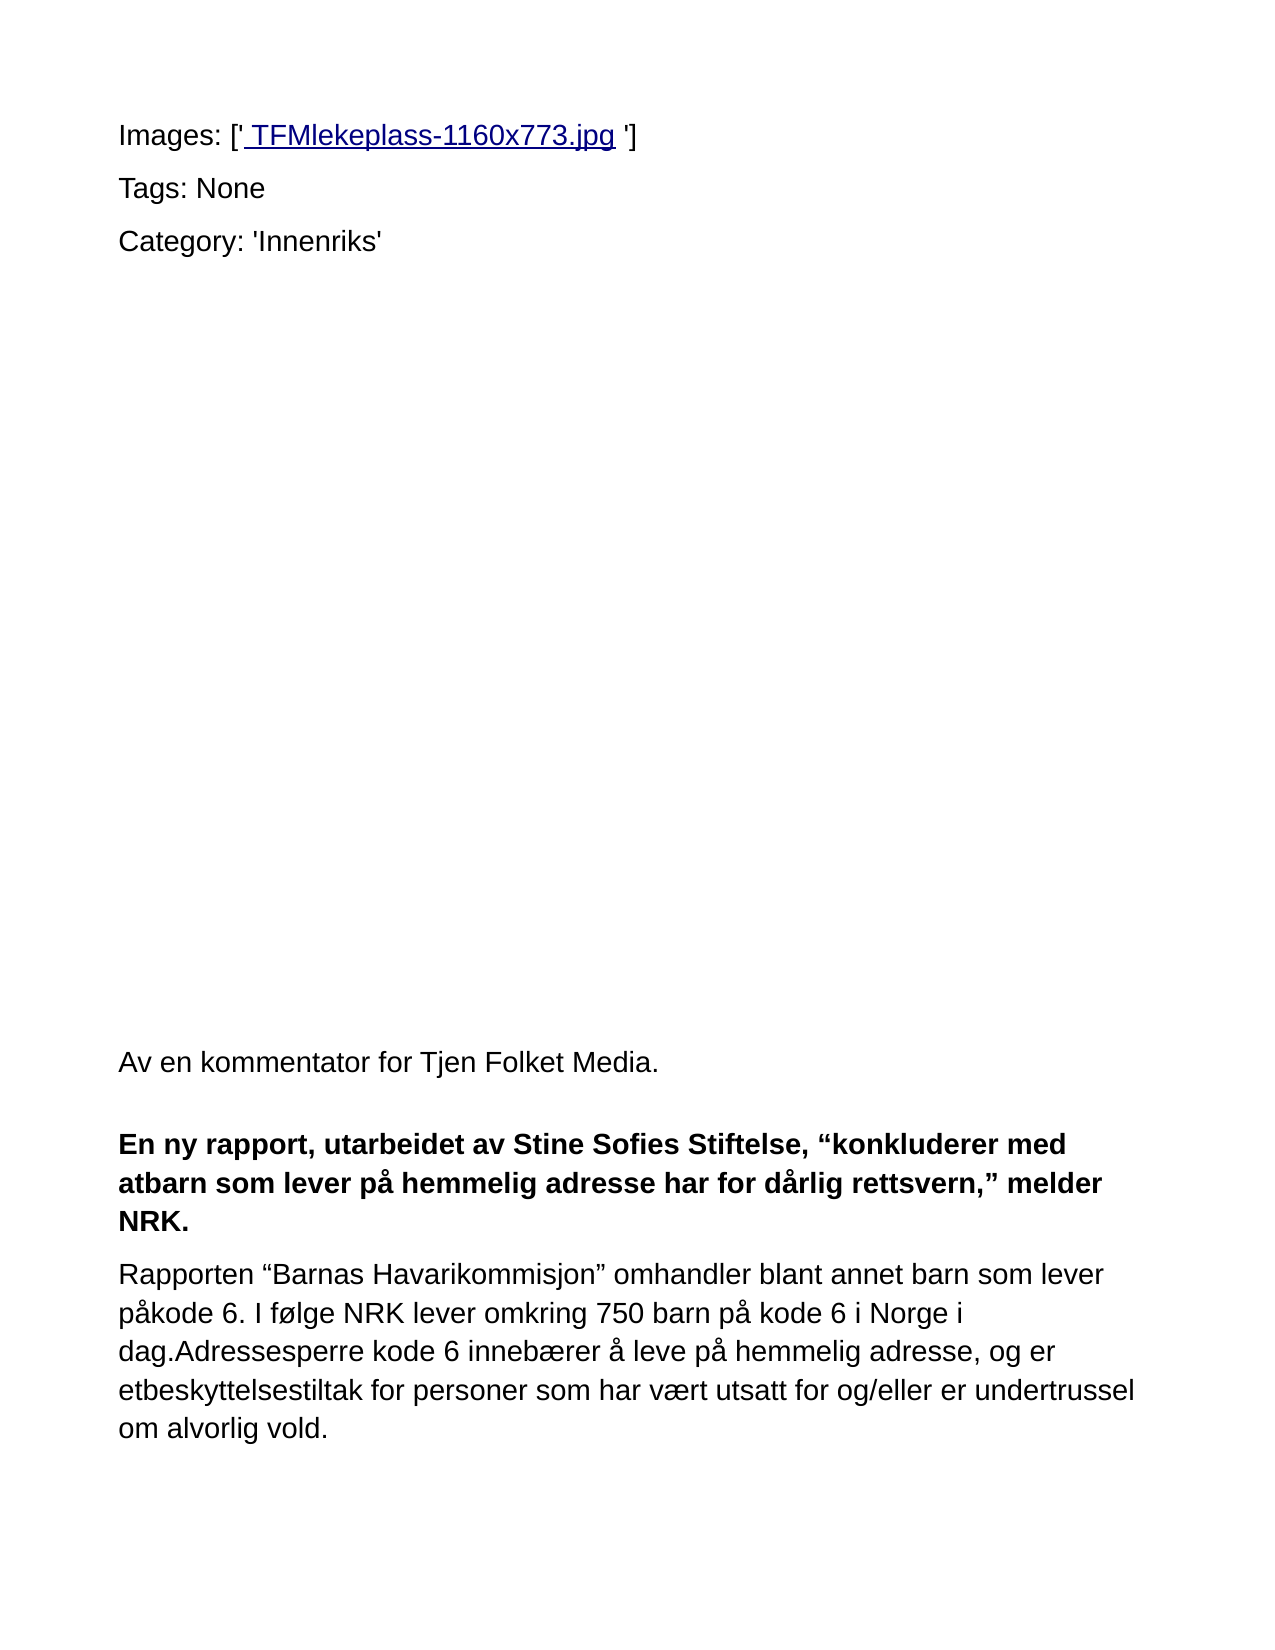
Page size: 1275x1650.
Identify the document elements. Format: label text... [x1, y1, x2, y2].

text Images: [' TFMlekeplass-1160x773.jpg '] [118, 118, 1157, 152]
text Category: 'Innenriks' [118, 224, 1157, 258]
text Rapporten “Barnas Havarikommisjon” omhandler blant annet barn som lever påkode 6. I følge NRK lever omkring 750 barn på kode 6 i Norge i dag.Adressesperre kode 6 innebærer å leve på hemmelig adresse, og er etbeskyttelsestiltak for personer som har vært utsatt for og/eller er undertrussel om alvorlig vold. [118, 1257, 1157, 1445]
text En ny rapport, utarbeidet av Stine Sofies Stiftelse, “konkluderer med atbarn som lever på hemmelig adresse har for dårlig rettsvern,” melder NRK. [118, 1127, 1157, 1238]
text Av en kommentator for Tjen Folket Media. [118, 1045, 1157, 1079]
text Tags: None [118, 171, 1157, 205]
